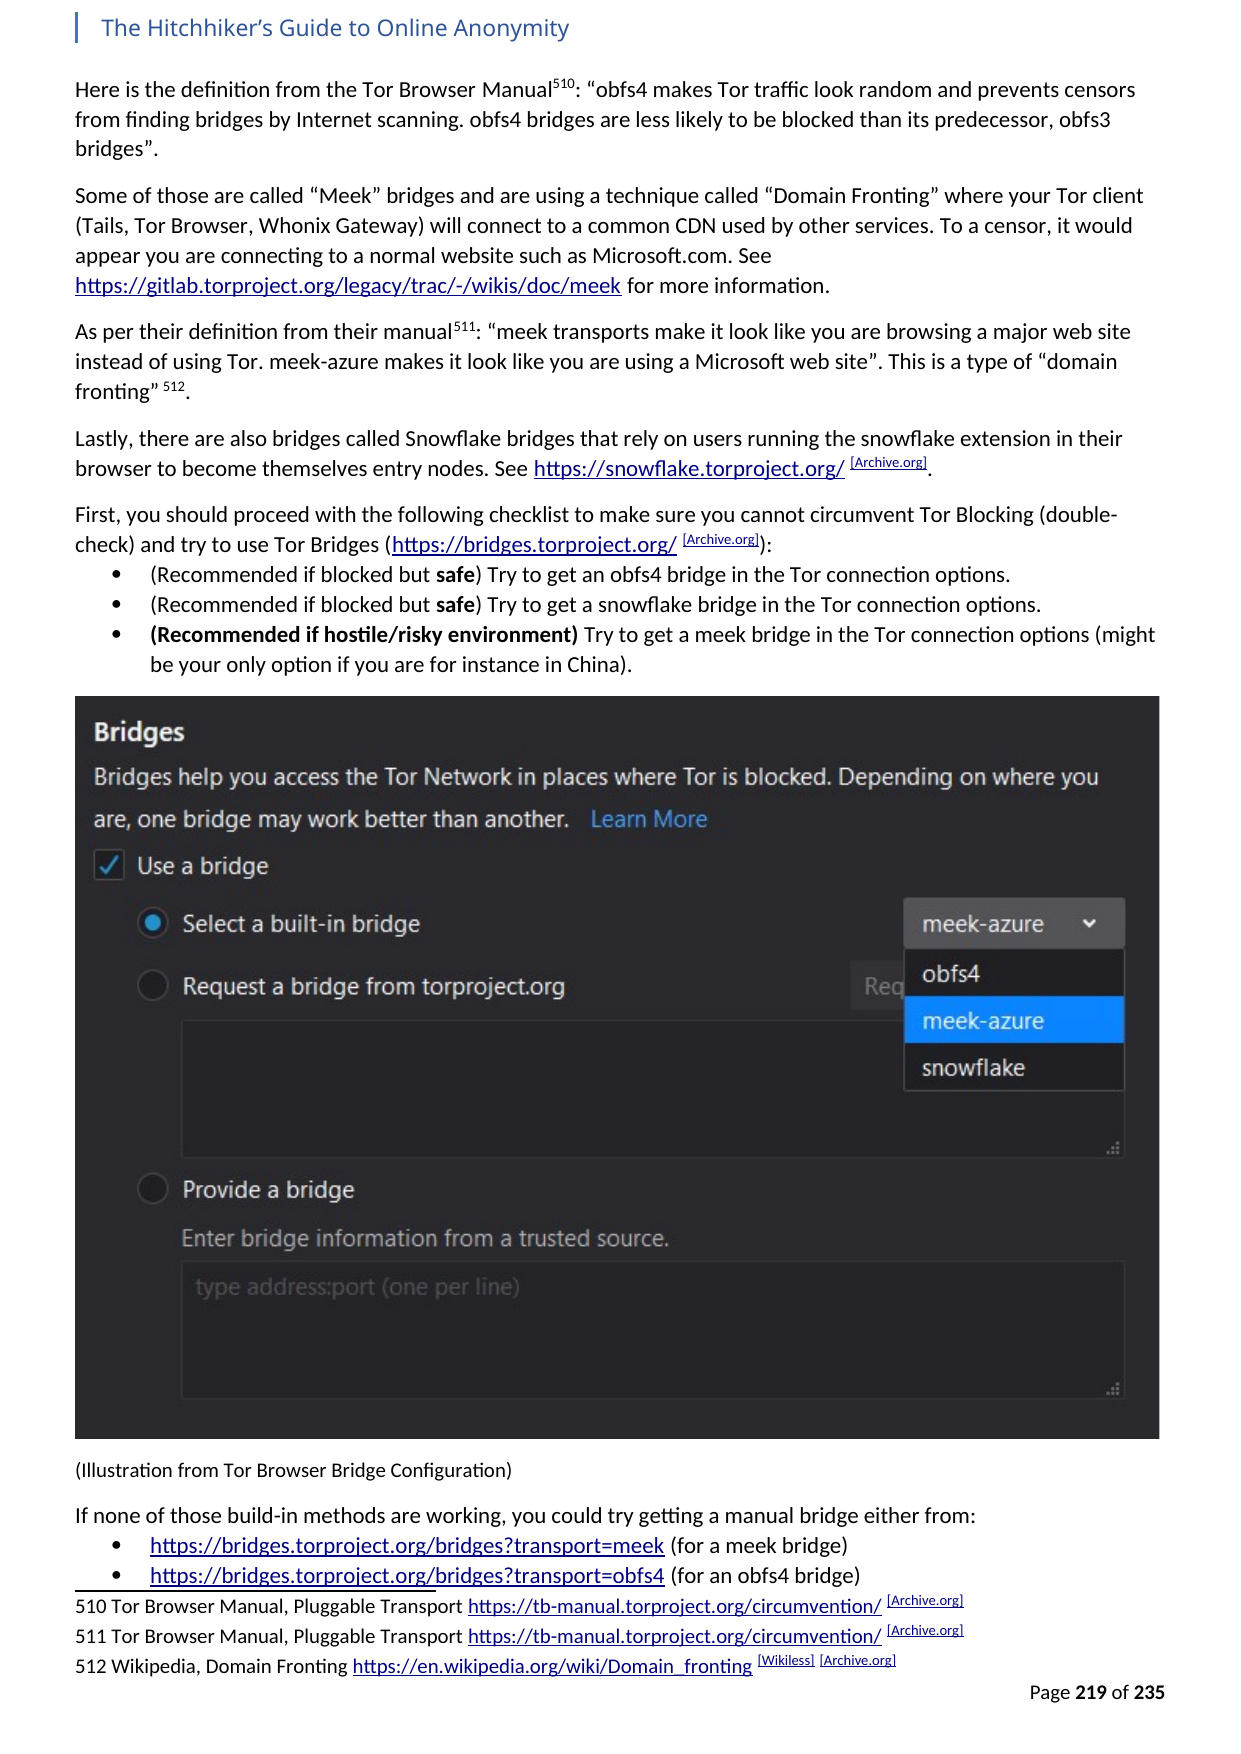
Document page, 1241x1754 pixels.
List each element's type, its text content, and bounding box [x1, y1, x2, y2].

list https://bridges.torproject.org/bridges?transport=obfs4 (for an obfs4 bridge) [112, 1561, 1165, 1589]
list (Recommended if blocked but safe) Try to get a snowflake bridge in the Tor connection options. [112, 590, 1165, 618]
text If none of those build-in methods are working, you could try getting a manual bridge either from: [75, 1501, 1165, 1529]
picture [75, 696, 1160, 1439]
list (Recommended if blocked but safe) Try to get an obfs4 bridge in the Tor connection options. [112, 560, 1165, 588]
text Tor Browser Manual, Pluggable Transport https://tb-manual.torproject.org/circumvention/ [Archive.org] [75, 1591, 1165, 1619]
text Here is the definition from the Tor Browser Manual: “obfs4 makes Tor traffic look random and prevents censors from finding bridges by Internet scanning. obfs4 bridges are less likely to be blocked than its predecessor, obfs3 bridges”. [75, 75, 1165, 163]
list https://bridges.torproject.org/bridges?transport=meek (for a meek bridge) [112, 1531, 1165, 1559]
list (Recommended if hostile/risky environment) Try to get a meek bridge in the Tor connection options (might be your only option if you are for instance in China). [112, 620, 1165, 678]
text Wikipedia, Domain Fronting https://en.wikipedia.org/wiki/Domain_fronting [Wikiless] [Archive.org] [75, 1651, 1165, 1679]
text Some of those are called “Meek” bridges and are using a technique called “Domain Fronting” where your Tor client (Tails, Tor Browser, Whonix Gateway) will connect to a common CDN used by other services. To a censor, it would appear you are connecting to a normal website such as Microsoft.com. See https://gitlab.torproject.org/legacy/trac/-/wikis/doc/meek for more information. [75, 181, 1165, 299]
text Lastly, there are also bridges called Snowflake bridges that rely on users running the snowflake extension in their browser to become themselves entry nodes. See https://snowflake.torproject.org/ [Archive.org]. [75, 424, 1165, 482]
text First, you should proceed with the following checklist to make sure you cannot circumvent Tor Blocking (double-check) and try to use Tor Bridges (https://bridges.torproject.org/ [Archive.org]): [75, 500, 1165, 558]
text Tor Browser Manual, Pluggable Transport https://tb-manual.torproject.org/circumvention/ [Archive.org] [75, 1621, 1165, 1649]
text As per their definition from their manual: “meek transports make it look like you are browsing a major web site instead of using Tor. meek-azure makes it look like you are using a Microsoft web site”. This is a type of “domain fronting” . [75, 317, 1165, 405]
text (Illustration from Tor Browser Bridge Configuration) [75, 1457, 1165, 1483]
